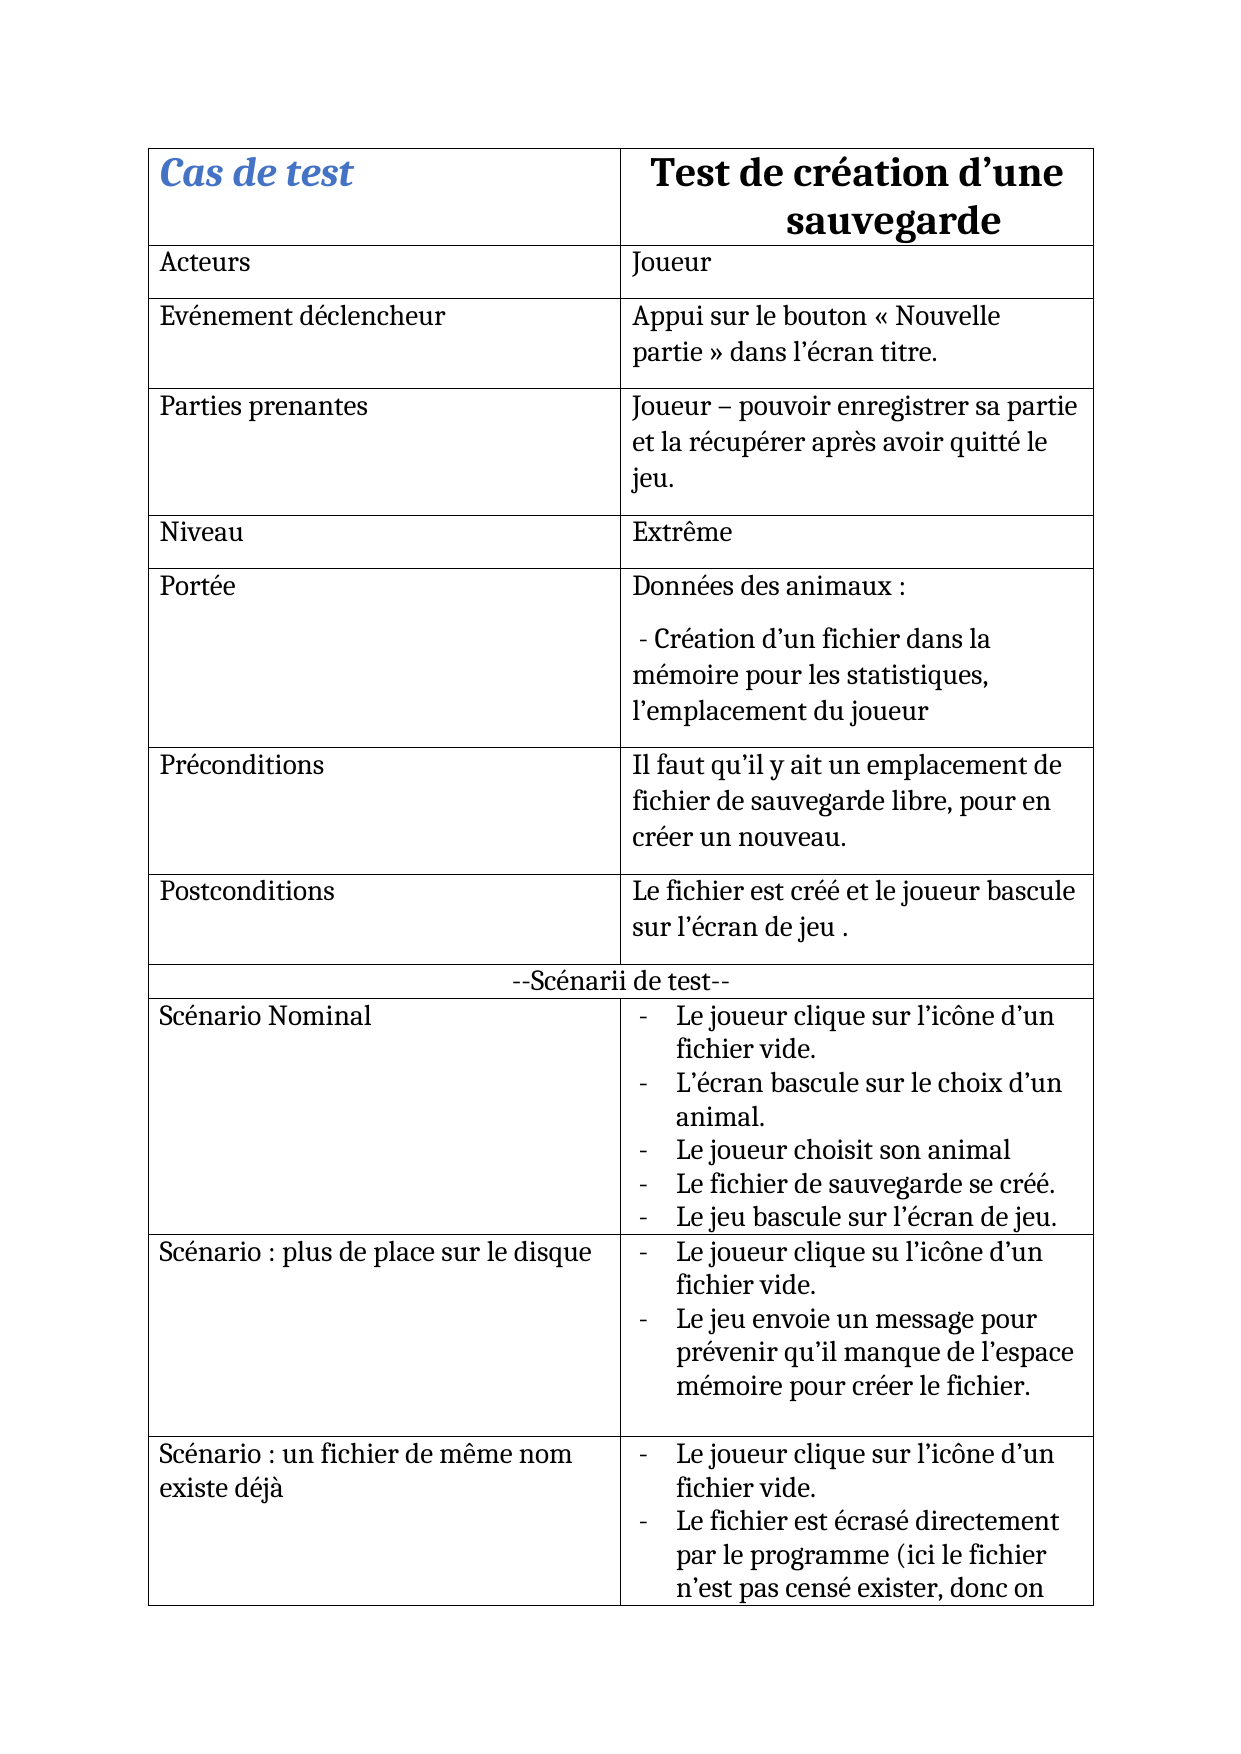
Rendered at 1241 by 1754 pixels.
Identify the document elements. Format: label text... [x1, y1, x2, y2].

table_cell Extrême [621, 516, 1093, 568]
table_cell Scénario : plus de place sur le disque [149, 1235, 620, 1436]
table_cell Préconditions [149, 748, 620, 873]
table_cell Niveau [149, 516, 620, 568]
table_cell Parties prenantes [149, 389, 620, 514]
table_cell Portée [149, 569, 620, 747]
table_cell Appui sur le bouton « Nouvelle partie » dans l’écran titre. [621, 299, 1093, 388]
table_cell Joueur [621, 246, 1093, 298]
table_cell Acteurs [149, 246, 620, 298]
table_cell Evénement déclencheur [149, 299, 620, 388]
table_cell Données des animaux : - Création d’un fichier dans la mémoire pour les statistiques, l’emplacement du joueur [621, 569, 1093, 747]
table_cell Le joueur clique sur l’icône d’un fichier vide. Le fichier est écrasé directement par le programme (ici le fichier n’est pas censé exister, donc on [621, 1437, 1093, 1605]
table_cell Scénario Nominal [149, 999, 620, 1234]
table_header Test de création d’une sauvegarde [621, 149, 1093, 244]
table_cell Le fichier est créé et le joueur bascule sur l’écran de jeu . [621, 875, 1093, 963]
table_cell Il faut qu’il y ait un emplacement de fichier de sauvegarde libre, pour en créer un nouveau. [621, 748, 1093, 873]
table_cell --Scénarii de test-- [149, 965, 1093, 998]
table_header Cas de test [149, 149, 620, 244]
table_cell Joueur – pouvoir enregistrer sa partie et la récupérer après avoir quitté le jeu. [621, 389, 1093, 514]
table_cell Scénario : un fichier de même nom existe déjà [149, 1437, 620, 1605]
table_cell Postconditions [149, 875, 620, 963]
table_cell Le joueur clique su l’icône d’un fichier vide. Le jeu envoie un message pour prévenir qu’il manque de l’espace mémoire pour créer le fichier. [621, 1235, 1093, 1436]
table_cell Le joueur clique sur l’icône d’un fichier vide. L’écran bascule sur le choix d’un animal. Le joueur choisit son animal Le fichier de sauvegarde se créé. Le jeu bascule sur l’écran de jeu. [621, 999, 1093, 1234]
